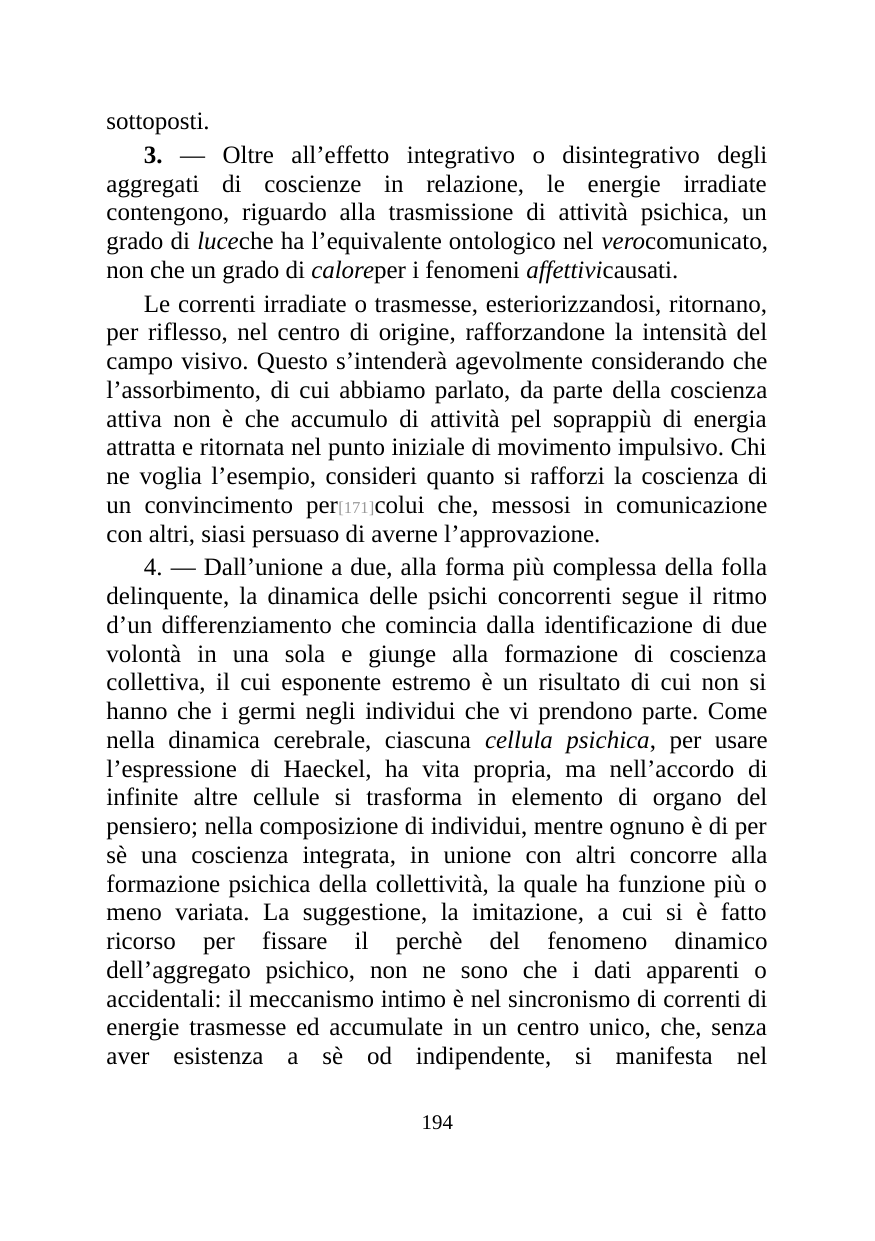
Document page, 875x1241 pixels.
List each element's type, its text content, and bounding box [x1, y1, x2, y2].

text 4. ― Dall’unione a due, alla forma più complessa della folla delinquente, la dinamica delle psichi concorrenti segue il ritmo d’un differenziamento che comincia dalla identificazione di due volontà in una sola e giunge alla formazione di coscienza collettiva, il cui esponente estremo è un risultato di cui non si hanno che i germi negli individui che vi prendono parte. Come nella dinamica cerebrale, ciascuna cellula psichica, per usare l’espressione di Haeckel, ha vita propria, ma nell’accordo di infinite altre cellule si trasforma in elemento di organo del pensiero; nella composizione di individui, mentre ognuno è di per sè una coscienza integrata, in unione con altri concorre alla formazione psichica della collettività, la quale ha funzione più o meno variata. La suggestione, la imitazione, a cui si è fatto ricorso per fissare il perchè del fenomeno dinamico dell’aggregato psichico, non ne sono che i dati apparenti o accidentali: il meccanismo intimo è nel sincronismo di correnti di energie trasmesse ed accumulate in un centro unico, che, senza aver esistenza a sè od indipendente, si manifesta nel [106, 552, 768, 1070]
text 3. ― Oltre all’effetto integrativo o disintegrativo degli aggregati di coscienze in relazione, le energie irradiate contengono, riguardo alla trasmissione di attività psichica, un grado di luceche ha l’equivalente ontologico nel verocomunicato, non che un grado di caloreper i fenomeni affettivicausati. [106, 140, 768, 284]
text sottoposti. [106, 106, 768, 135]
text Le correnti irradiate o trasmesse, esteriorizzandosi, ritornano, per riflesso, nel centro di origine, rafforzandone la intensità del campo visivo. Questo s’intenderà agevolmente considerando che l’assorbimento, di cui abbiamo parlato, da parte della coscienza attiva non è che accumulo di attività pel soprappiù di energia attratta e ritornata nel punto iniziale di movimento impulsivo. Chi ne voglia l’esempio, consideri quanto si rafforzi la coscienza di un convincimento per[171]colui che, messosi in comunicazione con altri, siasi persuaso di averne l’approvazione. [106, 289, 768, 547]
